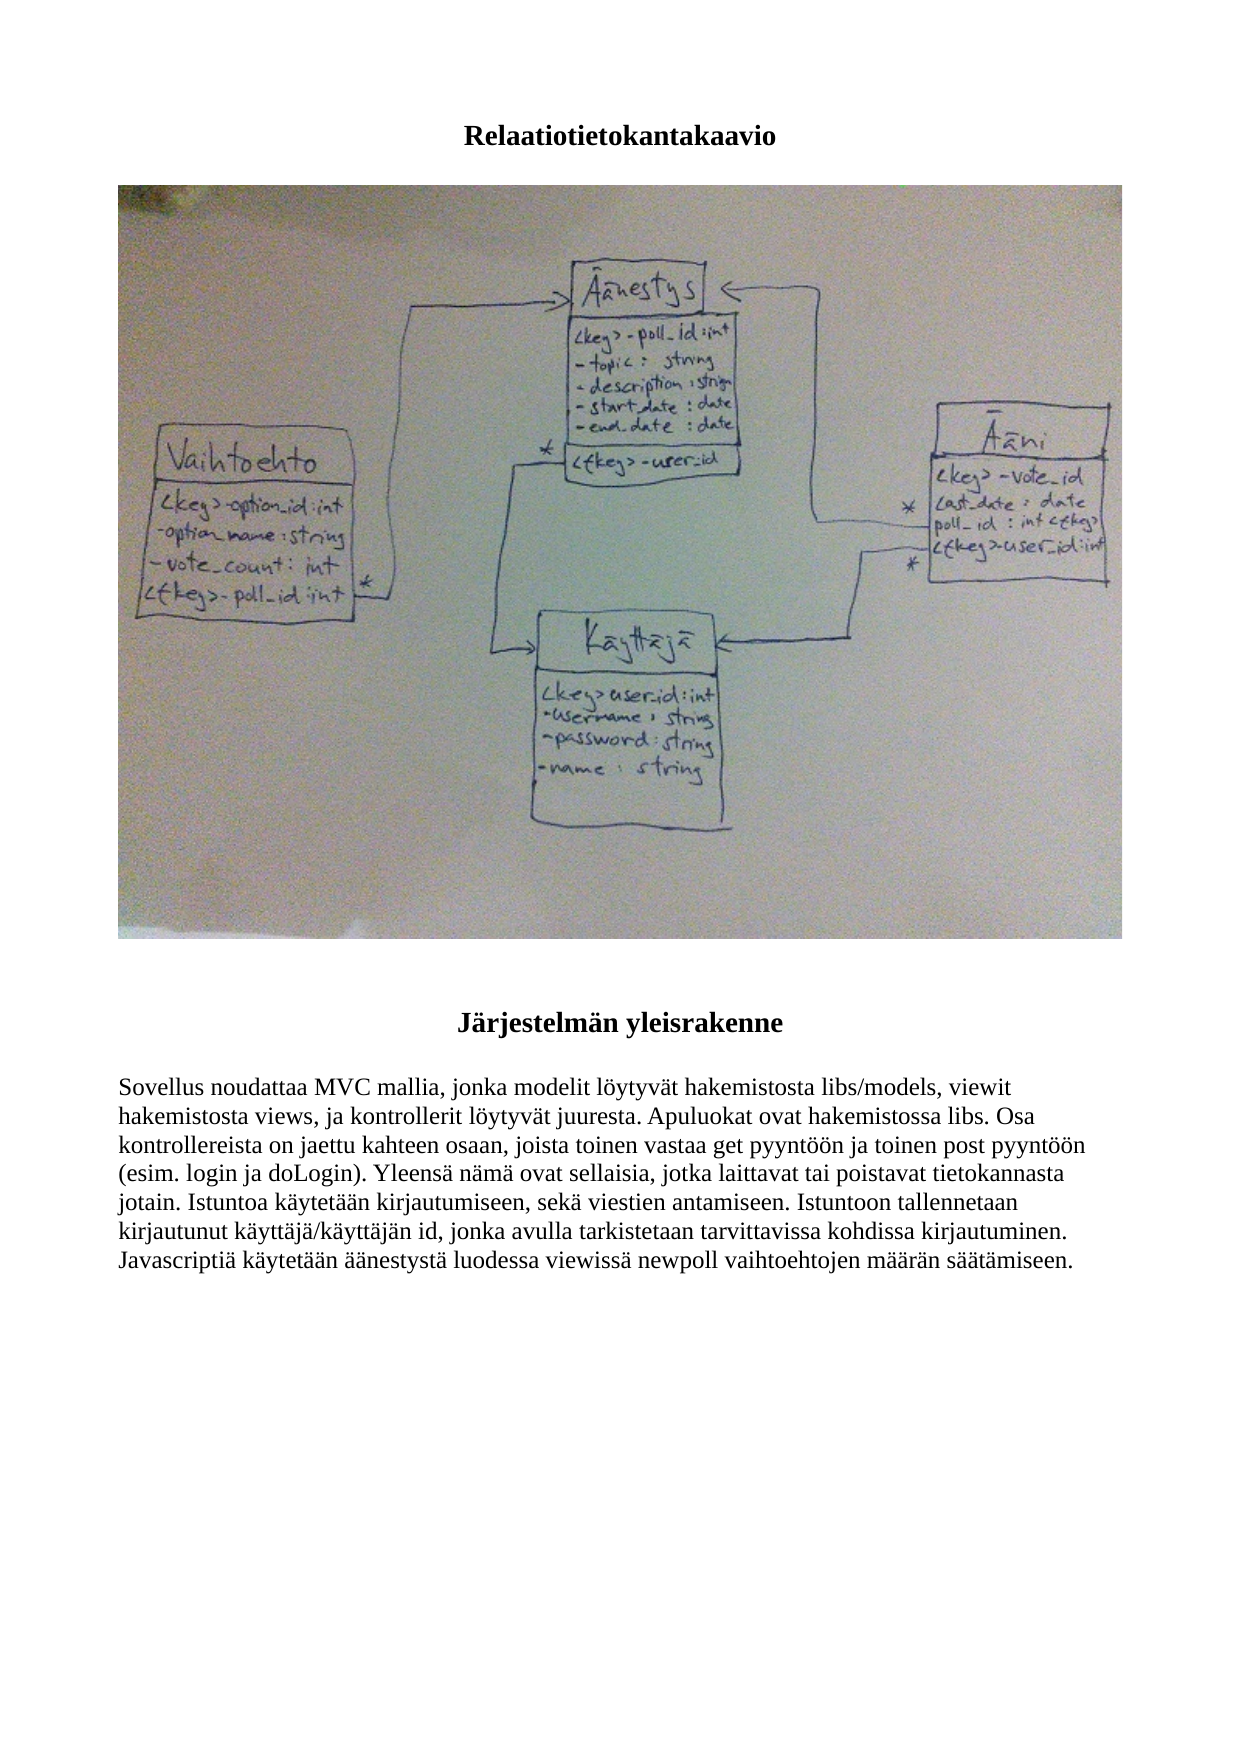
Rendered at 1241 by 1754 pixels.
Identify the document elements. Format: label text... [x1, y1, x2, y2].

text Sovellus noudattaa MVC mallia, jonka modelit löytyvät hakemistosta libs/models, viewit hakemistosta views, ja kontrollerit löytyvät juuresta. Apuluokat ovat hakemistossa libs. Osa kontrollereista on jaettu kahteen osaan, joista toinen vastaa get pyyntöön ja toinen post pyyntöön (esim. login ja doLogin). Yleensä nämä ovat sellaisia, jotka laittavat tai poistavat tietokannasta jotain. Istuntoa käytetään kirjautumiseen, sekä viestien antamiseen. Istuntoon tallennetaan kirjautunut käyttäjä/käyttäjän id, jonka avulla tarkistetaan tarvittavissa kohdissa kirjautuminen. Javascriptiä käytetään äänestystä luodessa viewissä newpoll vaihtoehtojen määrän säätämiseen. [118, 1072, 1122, 1273]
picture [118, 185, 1123, 939]
text Relaatiotietokantakaavio [118, 118, 1122, 152]
text Järjestelmän yleisrakenne [118, 1005, 1122, 1039]
